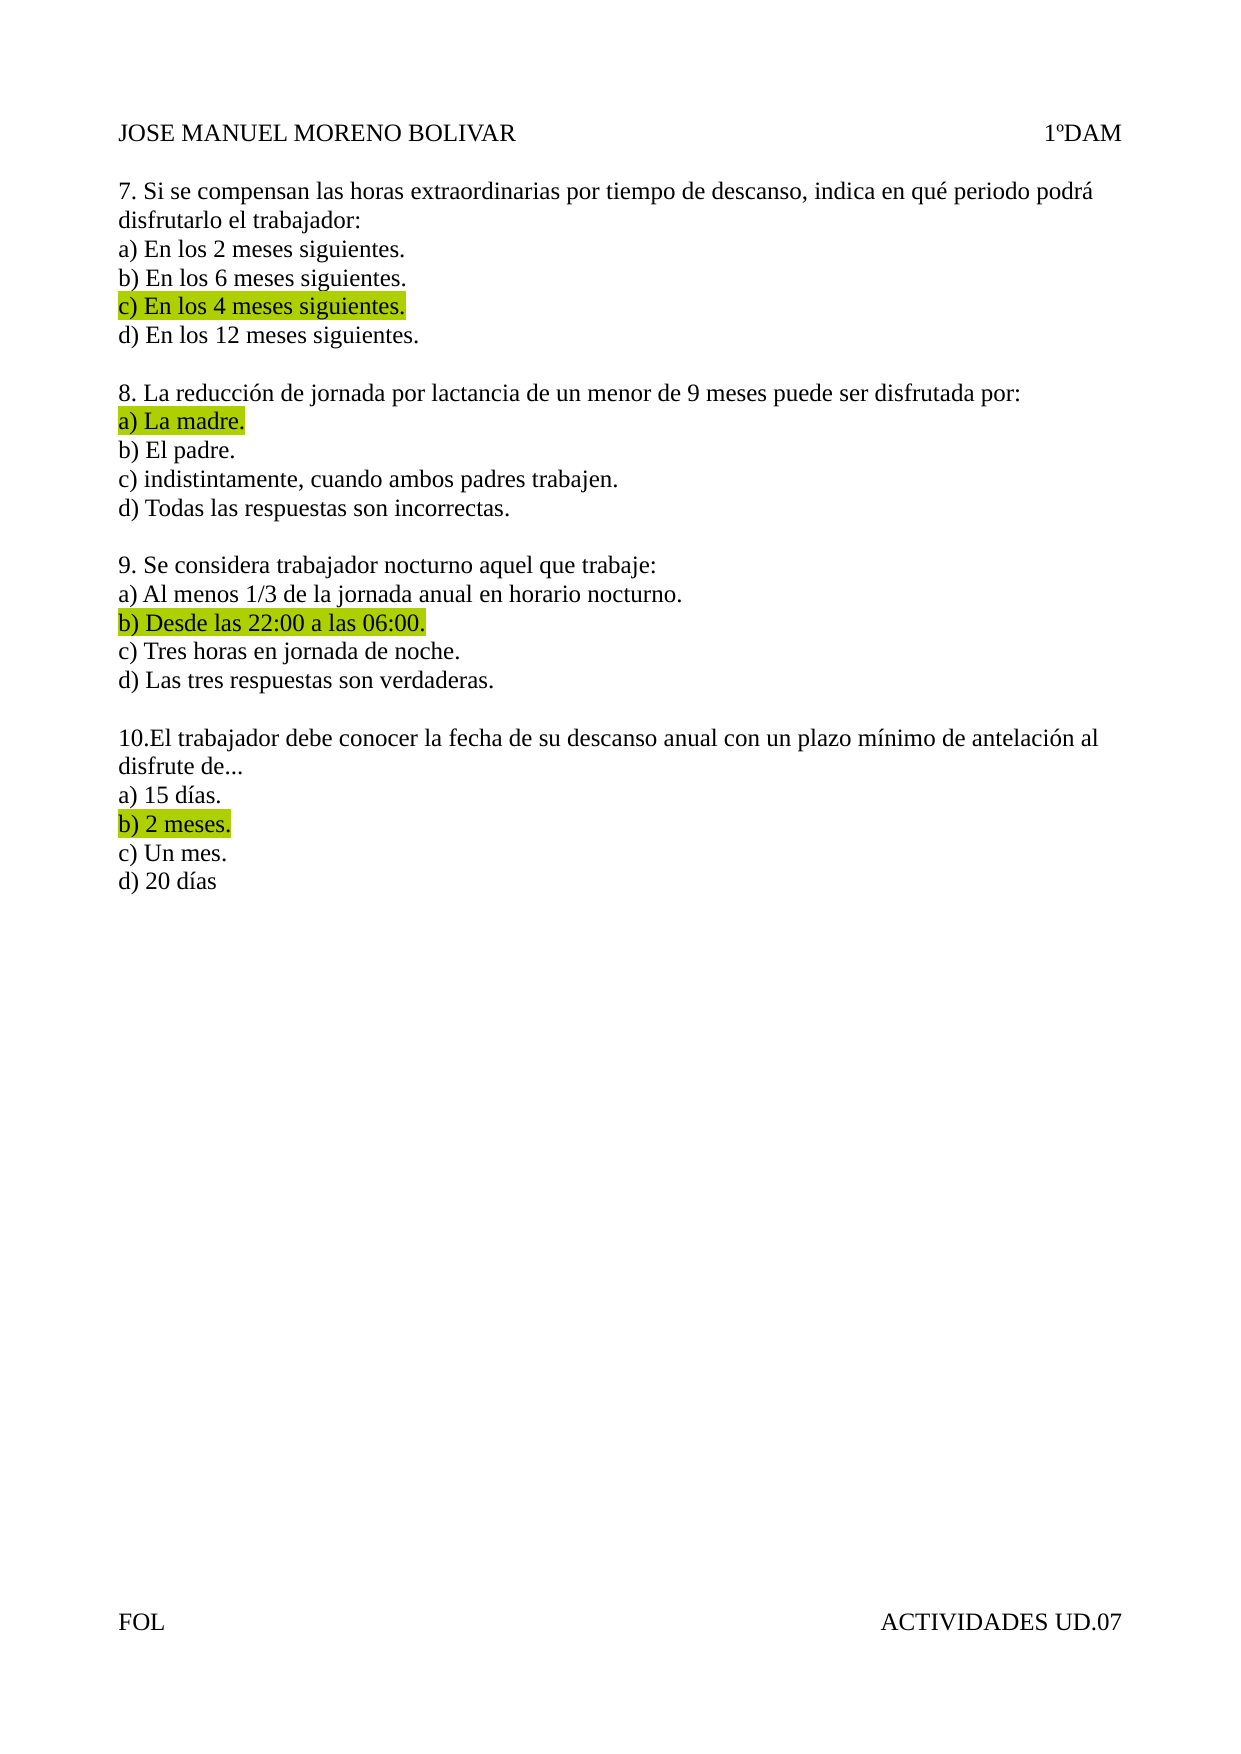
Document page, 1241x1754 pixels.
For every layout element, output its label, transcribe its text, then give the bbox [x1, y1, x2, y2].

text d) 20 días [118, 866, 1122, 895]
text a) En los 2 meses siguientes. [118, 234, 1122, 263]
text b) En los 6 meses siguientes. [118, 263, 1122, 291]
text b) Desde las 22:00 a las 06:00. [118, 608, 1122, 636]
text 10.El trabajador debe conocer la fecha de su descanso anual con un plazo mínimo de antelación al disfrute de... [118, 723, 1122, 780]
text 9. Se considera trabajador nocturno aquel que trabaje: [118, 550, 1122, 579]
text b) El padre. [118, 435, 1122, 464]
text c) En los 4 meses siguientes. [118, 291, 1122, 320]
text c) Un mes. [118, 838, 1122, 866]
text a) Al menos 1/3 de la jornada anual en horario nocturno. [118, 579, 1122, 608]
text a) La madre. [118, 406, 1122, 435]
text a) 15 días. [118, 780, 1122, 809]
text d) En los 12 meses siguientes. [118, 320, 1122, 349]
text 8. La reducción de jornada por lactancia de un menor de 9 meses puede ser disfrutada por: [118, 378, 1122, 406]
text d) Todas las respuestas son incorrectas. [118, 493, 1122, 521]
text c) indistintamente, cuando ambos padres trabajen. [118, 464, 1122, 493]
text 7. Si se compensan las horas extraordinarias por tiempo de descanso, indica en qué periodo podrá disfrutarlo el trabajador: [118, 176, 1122, 234]
text b) 2 meses. [118, 809, 1122, 838]
text d) Las tres respuestas son verdaderas. [118, 665, 1122, 694]
text c) Tres horas en jornada de noche. [118, 636, 1122, 665]
